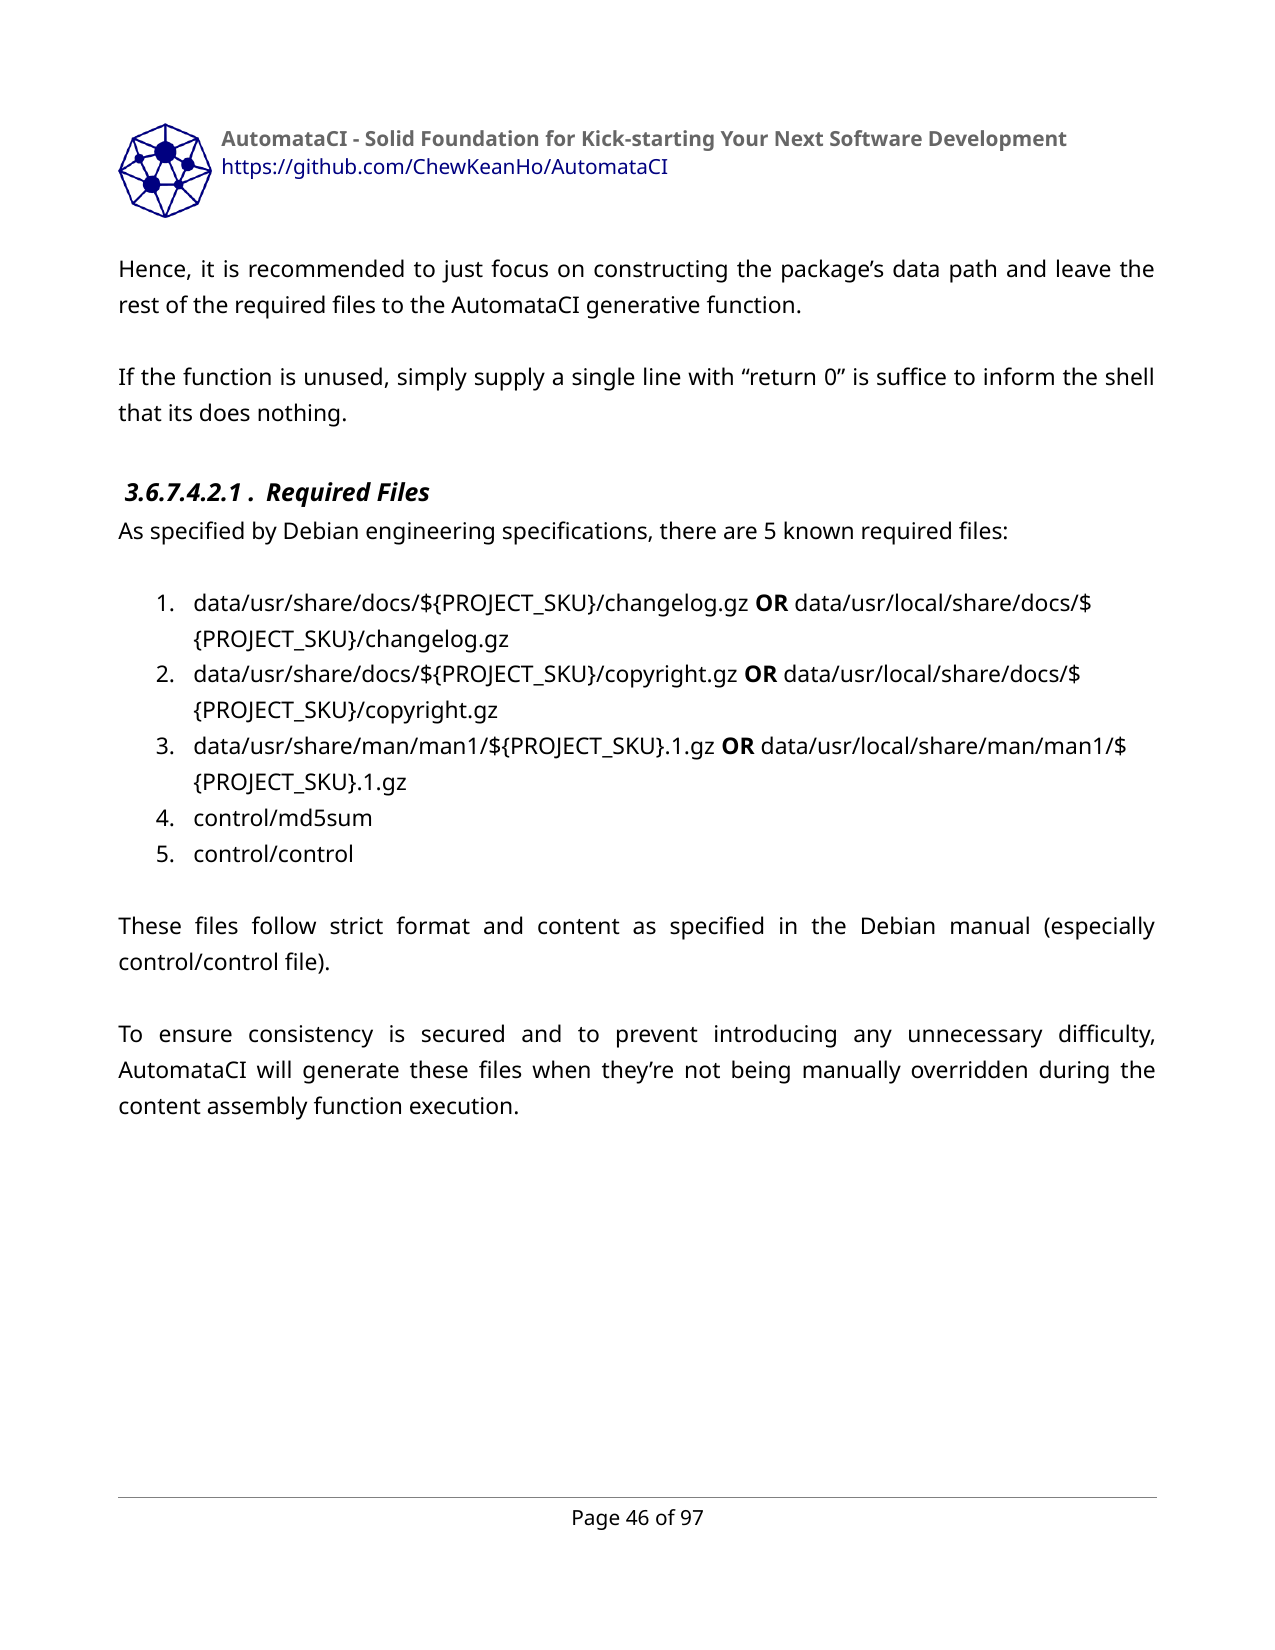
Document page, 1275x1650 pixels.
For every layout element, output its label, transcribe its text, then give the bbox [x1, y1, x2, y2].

list data/usr/share/docs/${PROJECT_SKU}/copyright.gz OR data/usr/local/share/docs/${PROJECT_SKU}/copyright.gz [156, 658, 1157, 726]
picture [118, 123, 212, 218]
list control/control [156, 838, 1157, 869]
text As specified by Debian engineering specifications, there are 5 known required files: [118, 515, 1157, 546]
text If the function is unused, simply supply a single line with “return 0” is suffice to inform the shell that its does nothing. [118, 361, 1157, 428]
text Hence, it is recommended to just focus on constructing the package’s data path and leave the rest of the required files to the AutomataCI generative function. [118, 253, 1157, 320]
list control/md5sum [156, 802, 1157, 833]
subtitle Required Files [118, 475, 1157, 508]
list data/usr/share/man/man1/${PROJECT_SKU}.1.gz OR data/usr/local/share/man/man1/${PROJECT_SKU}.1.gz [156, 730, 1157, 797]
text These files follow strict format and content as specified in the Debian manual (especially control/control file). [118, 910, 1157, 977]
text To ensure consistency is secured and to prevent introducing any unnecessary difficulty, AutomataCI will generate these files when they’re not being manually overridden during the content assembly function execution. [118, 1018, 1157, 1121]
list data/usr/share/docs/${PROJECT_SKU}/changelog.gz OR data/usr/local/share/docs/${PROJECT_SKU}/changelog.gz [156, 587, 1157, 654]
